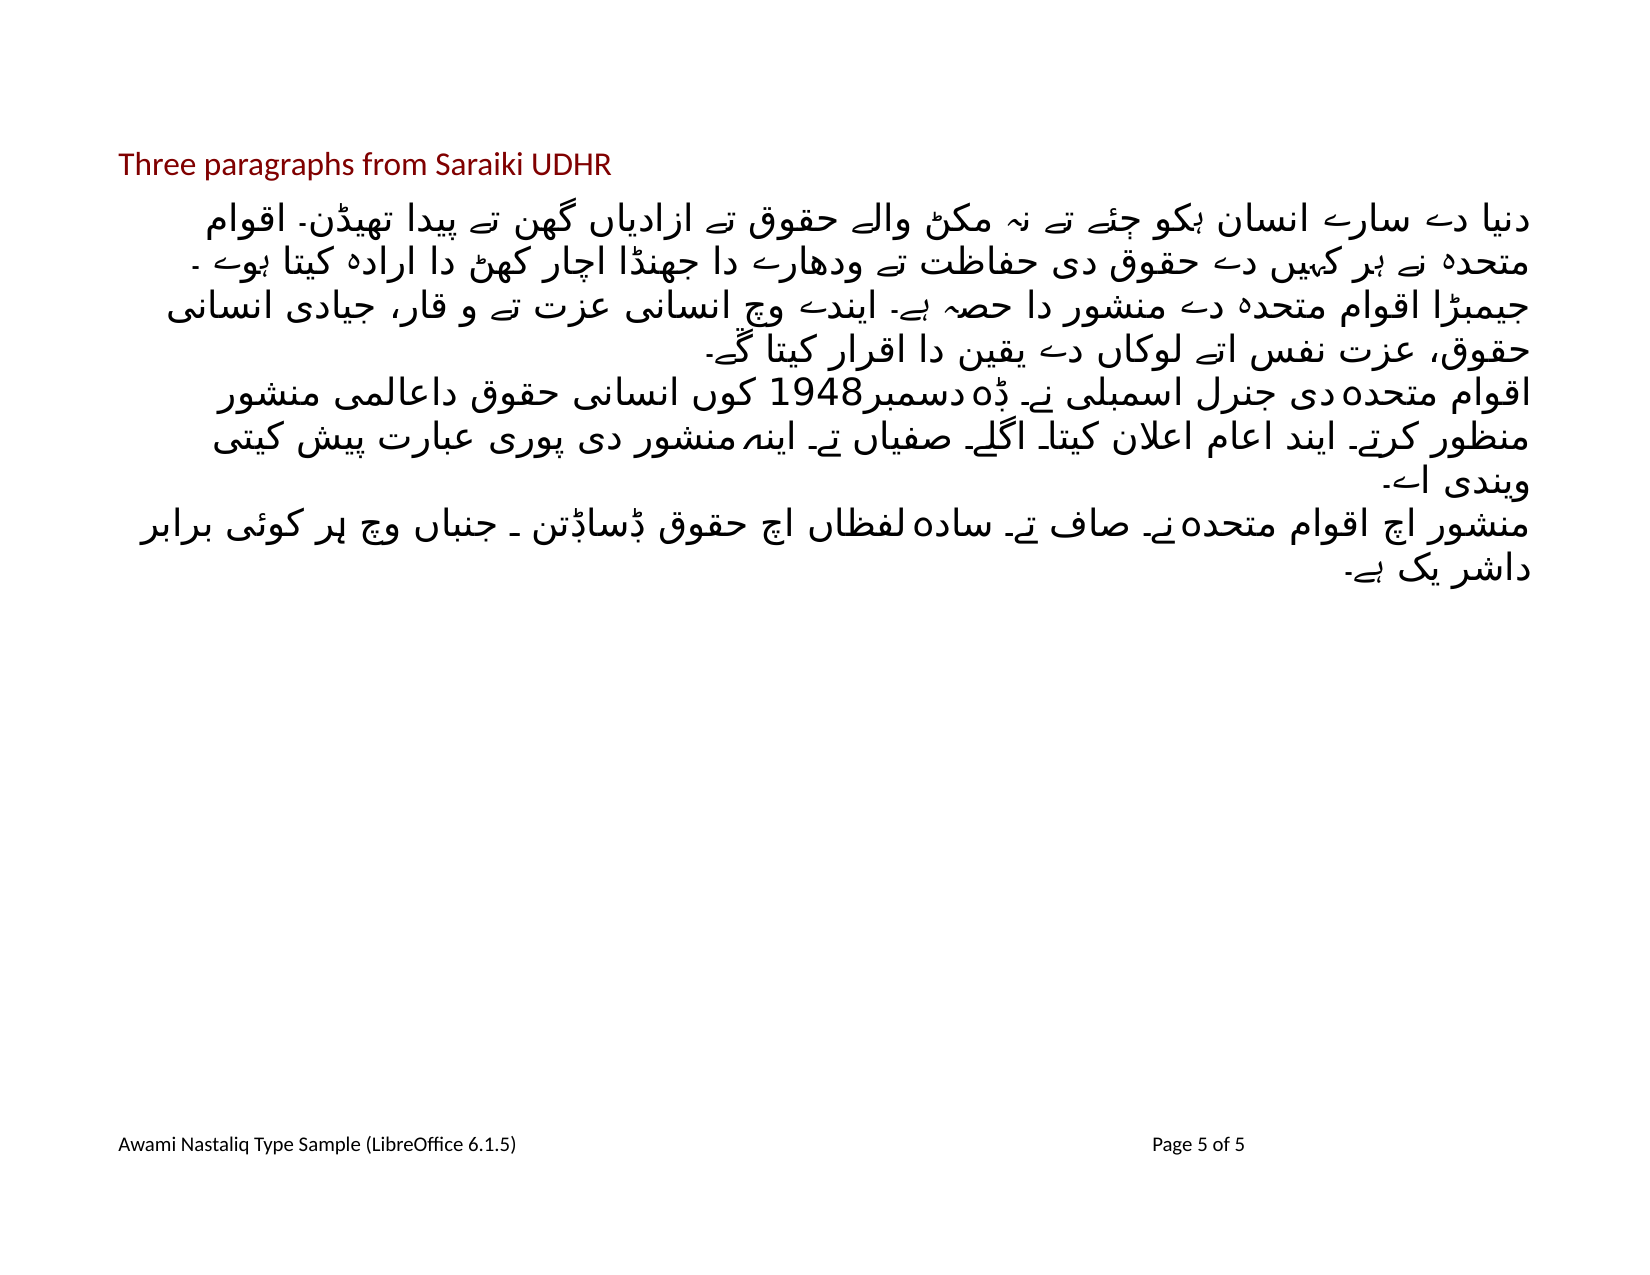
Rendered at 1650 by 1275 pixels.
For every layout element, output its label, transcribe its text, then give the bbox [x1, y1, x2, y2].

text منشور اچ اقوام متحدہ نے صاف تے سادہ لفظاں اچ حقوق ڋساڋتن ۔ جنباں وچ ہر کوئی برابر داشر یک ہے۔ [118, 502, 1532, 589]
text دنیا دے سارے انسان ہکو ڄئے تے نہ مکڻ والے حقوق تے ازادیاں گھن تے پیدا تھیڈن۔ اقوام متحدہ نے ہر کہیں دے حقوق دی حفاظت تے ودھارے دا جھنڈا اچار کھڻ دا ارادہ کیتا ہوے ۔ جیمبڑا اقوام متحدہ دے منشور دا حصہ ہے۔ ایندے وچ انسانی عزت تے و قار، جیادی انسانی حقوق، عزت نفس اتے لوکاں دے یقین دا اقرار کیتا ڱے۔ [118, 196, 1532, 371]
text اقوام متحدہ دی جنرل اسمبلی نے ڋہ دسمبر1948 کوں انسانی حقوق داعالمی منشور منظور کرتے ایند اعام اعلان کیتا۔ اگلے صفیاں تے اینہ منشور دی پوری عبارت پیش کیتی ویندی اے۔ [118, 371, 1532, 502]
subtitle Three paragraphs from Saraiki UDHR [118, 143, 1532, 184]
